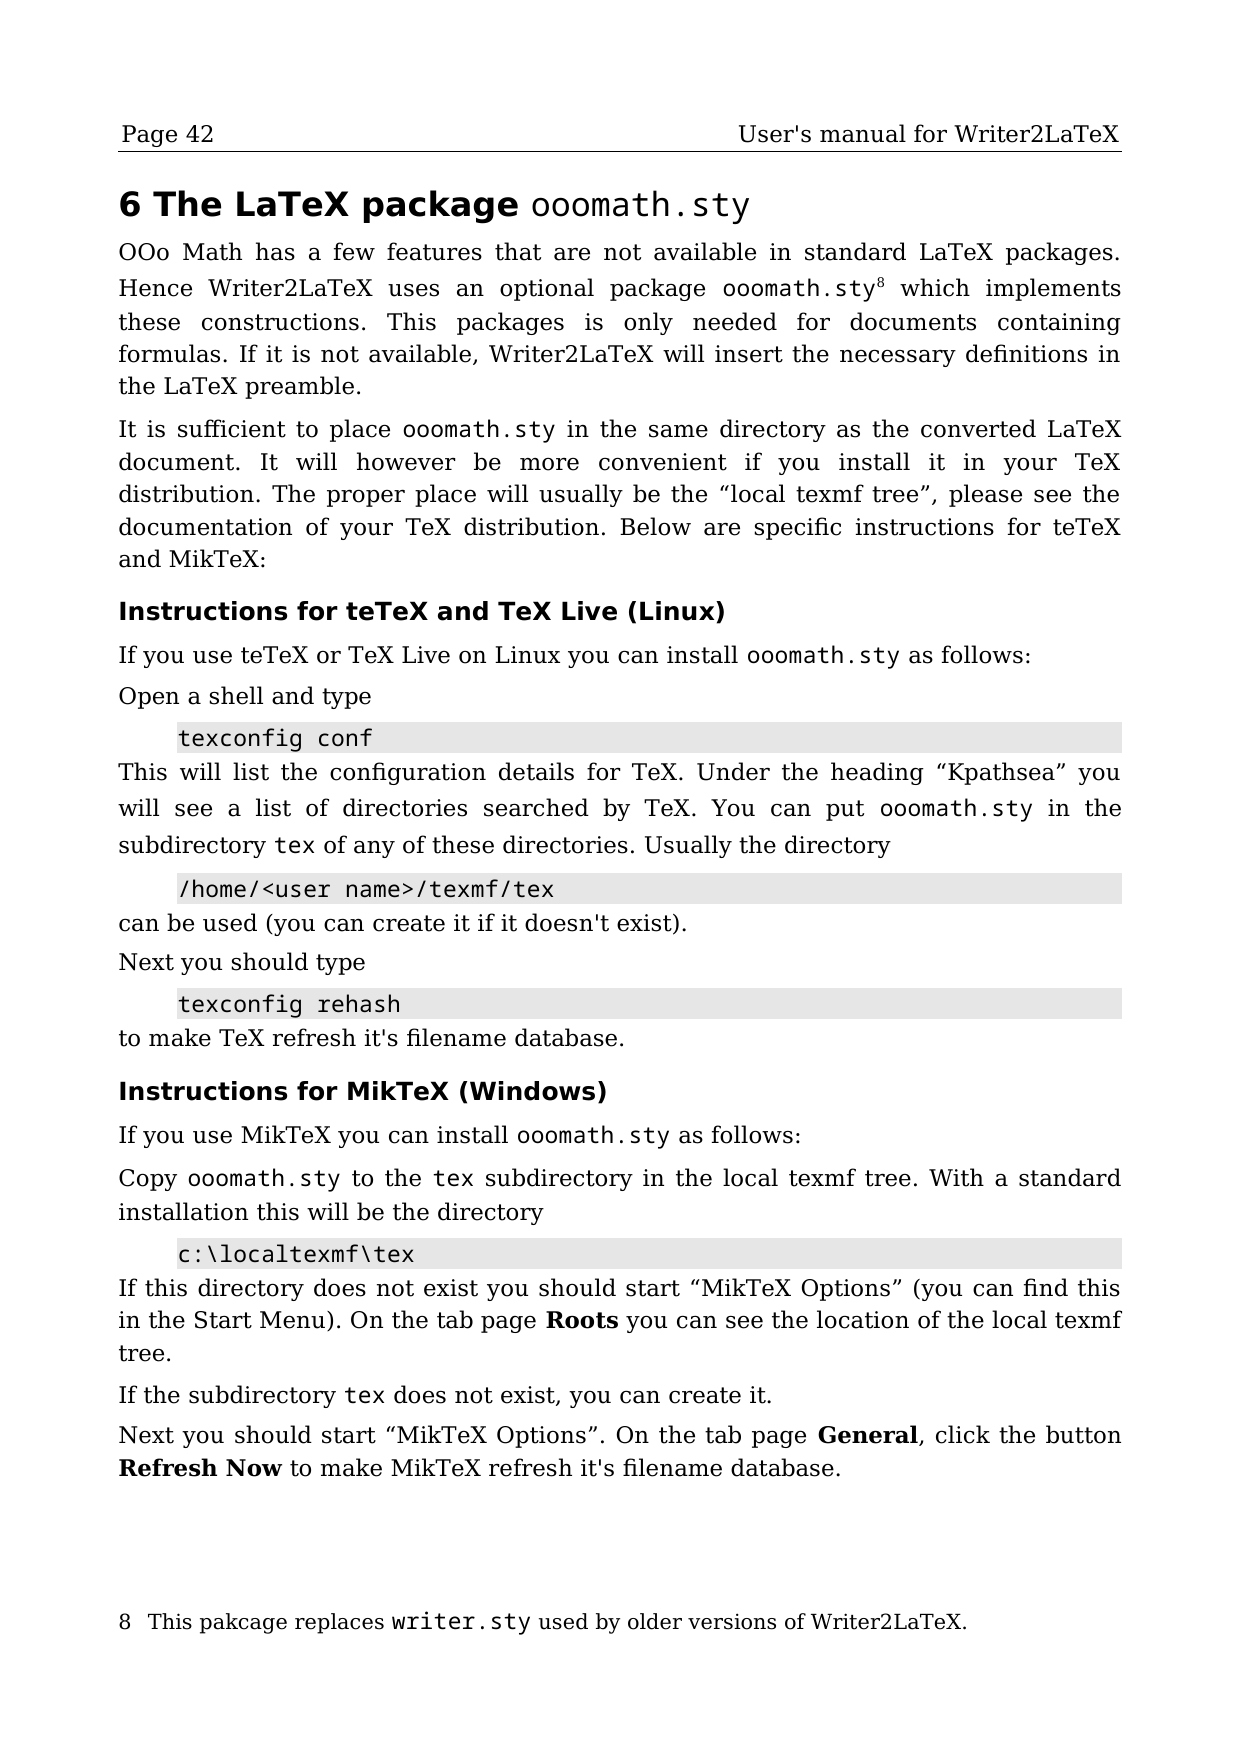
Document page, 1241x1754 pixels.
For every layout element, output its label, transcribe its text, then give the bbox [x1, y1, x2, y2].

text It is sufficient to place ooomath.sty in the same directory as the converted LaTeX document. It will however be more convenient if you install it in your TeX distribution. The proper place will usually be the “local texmf tree”, please see the documentation of your TeX distribution. Below are specific instructions for teTeX and MikTeX: [118, 412, 1122, 573]
text can be used (you can create it if it doesn't exist). [118, 910, 1122, 937]
text texconfig rehash [177, 988, 1122, 1019]
text If you use MikTeX you can install ooomath.sty as follows: [118, 1119, 1122, 1150]
text If this directory does not exist you should start “MikTeX Options” (you can find this in the Start Menu). On the tab page Roots you can see the location of the local texmf tree. [118, 1275, 1122, 1367]
text /home/<user name>/texmf/tex [177, 873, 1122, 904]
text OOo Math has a few features that are not available in standard LaTeX packages. Hence Writer2LaTeX uses an optional package ooomath.sty which implements these constructions. This packages is only needed for documents containing formulas. If it is not available, Writer2LaTeX will insert the necessary definitions in the LaTeX preamble. [118, 239, 1122, 400]
text Open a shell and type [118, 683, 1122, 709]
text If the subdirectory tex does not exist, you can create it. [118, 1379, 1122, 1410]
subtitle Instructions for MikTeX (Windows) [118, 1077, 1122, 1106]
subtitle Instructions for teTeX and TeX Live (Linux) [118, 598, 1122, 627]
text texconfig conf [177, 722, 1122, 753]
text This pakcage replaces writer.sty used by older versions of Writer2LaTeX. [118, 1605, 1122, 1636]
text c:\localtexmf\tex [177, 1238, 1122, 1269]
text If you use teTeX or TeX Live on Linux you can install ooomath.sty as follows: [118, 639, 1122, 670]
text Copy ooomath.sty to the tex subdirectory in the local texmf tree. With a standard installation this will be the directory [118, 1162, 1122, 1226]
text This will list the configuration details for TeX. Under the heading “Kpathsea” you will see a list of directories searched by TeX. You can put ooomath.sty in the subdirectory tex of any of these directories. Usually the directory [118, 759, 1122, 860]
text to make TeX refresh it's filename database. [118, 1025, 1122, 1052]
subtitle The LaTeX package ooomath.sty [118, 181, 1122, 227]
text Next you should type [118, 949, 1122, 976]
text Next you should start “MikTeX Options”. On the tab page General, click the button Refresh Now to make MikTeX refresh it's filename database. [118, 1422, 1122, 1482]
